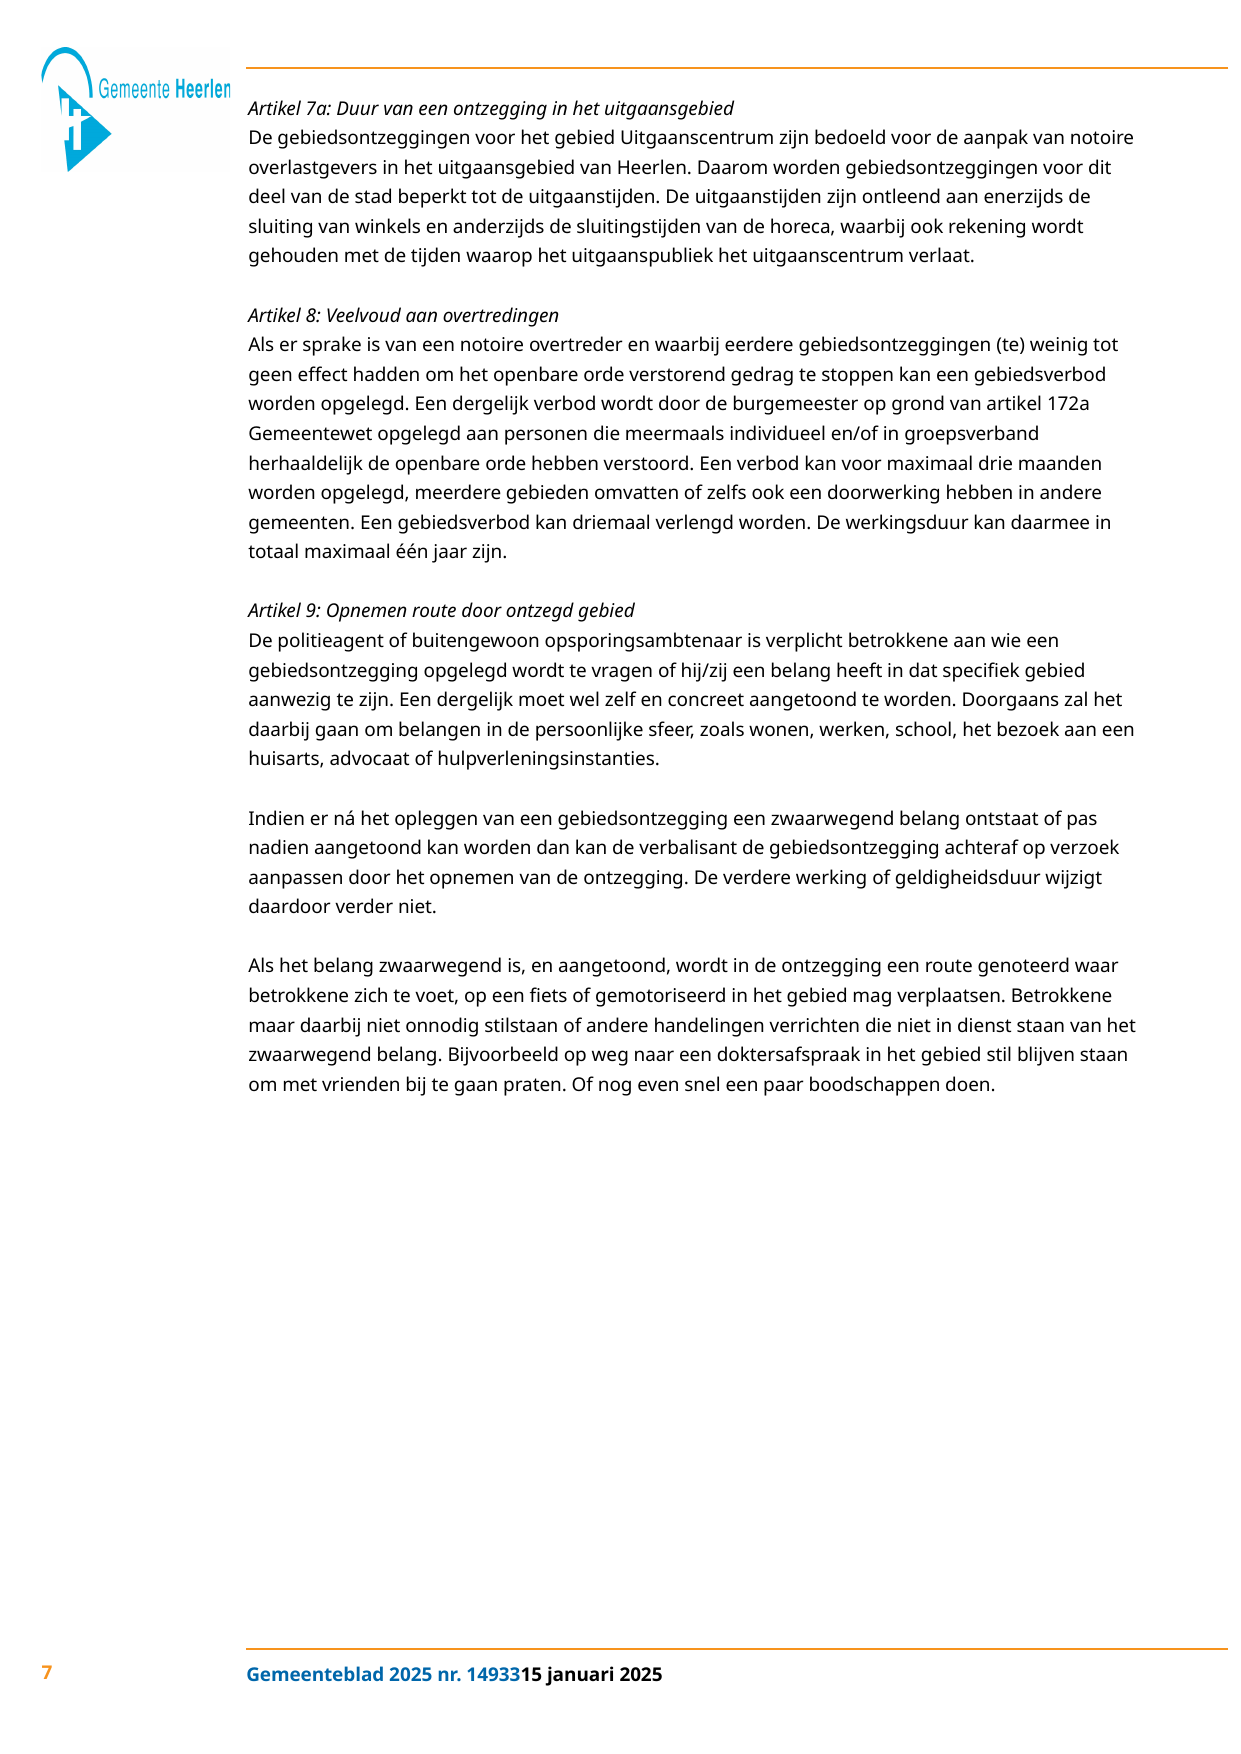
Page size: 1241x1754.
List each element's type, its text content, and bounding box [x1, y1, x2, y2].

text Artikel 7a: Duur van een ontzegging in het uitgaansgebied [248, 95, 1152, 121]
text Indien er ná het opleggen van een gebiedsontzegging een zwaarwegend belang ontstaat of pas nadien aangetoond kan worden dan kan de verbalisant de gebiedsontzegging achteraf op verzoek aanpassen door het opnemen van de ontzegging. De verdere werking of geldigheidsduur wijzigt daardoor verder niet. [248, 805, 1152, 919]
picture [41, 47, 59, 70]
text Als er sprake is van een notoire overtreder en waarbij eerdere gebiedsontzeggingen (te) weinig tot geen effect hadden om het openbare orde verstorend gedrag te stoppen kan een gebiedsverbod worden opgelegd. Een dergelijk verbod wordt door de burgemeester op grond van artikel 172a Gemeentewet opgelegd aan personen die meermaals individueel en/of in groepsverband herhaaldelijk de openbare orde hebben verstoord. Een verbod kan voor maximaal drie maanden worden opgelegd, meerdere gebieden omvatten of zelfs ook een doorwerking hebben in andere gemeenten. Een gebiedsverbod kan driemaal verlengd worden. De werkingsduur kan daarmee in totaal maximaal één jaar zijn. [248, 331, 1152, 564]
text De gebiedsontzeggingen voor het gebied Uitgaanscentrum zijn bedoeld voor de aanpak van notoire overlastgevers in het uitgaansgebied van Heerlen. Daarom worden gebiedsontzeggingen voor dit deel van de stad beperkt tot de uitgaanstijden. De uitgaanstijden zijn ontleend aan enerzijds de sluiting van winkels en anderzijds de sluitingstijden van de horeca, waarbij ook rekening wordt gehouden met de tijden waarop het uitgaanspubliek het uitgaanscentrum verlaat. [248, 124, 1152, 268]
text Artikel 9: Opnemen route door ontzegd gebied [248, 598, 1152, 623]
picture [41, 47, 231, 172]
text Artikel 8: Veelvoud aan overtredingen [248, 302, 1152, 328]
text Als het belang zwaarwegend is, en aangetoond, wordt in de ontzegging een route genoteerd waar betrokkene zich te voet, op een fiets of gemotoriseerd in het gebied mag verplaatsen. Betrokkene maar daarbij niet onnodig stilstaan of andere handelingen verrichten die niet in dienst staan van het zwaarwegend belang. Bijvoorbeeld op weg naar een doktersafspraak in het gebied stil blijven staan om met vrienden bij te gaan praten. Of nog even snel een paar boodschappen doen. [248, 953, 1152, 1097]
text De politieagent of buitengewoon opsporingsambtenaar is verplicht betrokkene aan wie een gebiedsontzegging opgelegd wordt te vragen of hij/zij een belang heeft in dat specifiek gebied aanwezig te zijn. Een dergelijk moet wel zelf en concreet aangetoond te worden. Doorgaans zal het daarbij gaan om belangen in de persoonlijke sfeer, zoals wonen, werken, school, het bezoek aan een huisarts, advocaat of hulpverleningsinstanties. [248, 627, 1152, 771]
